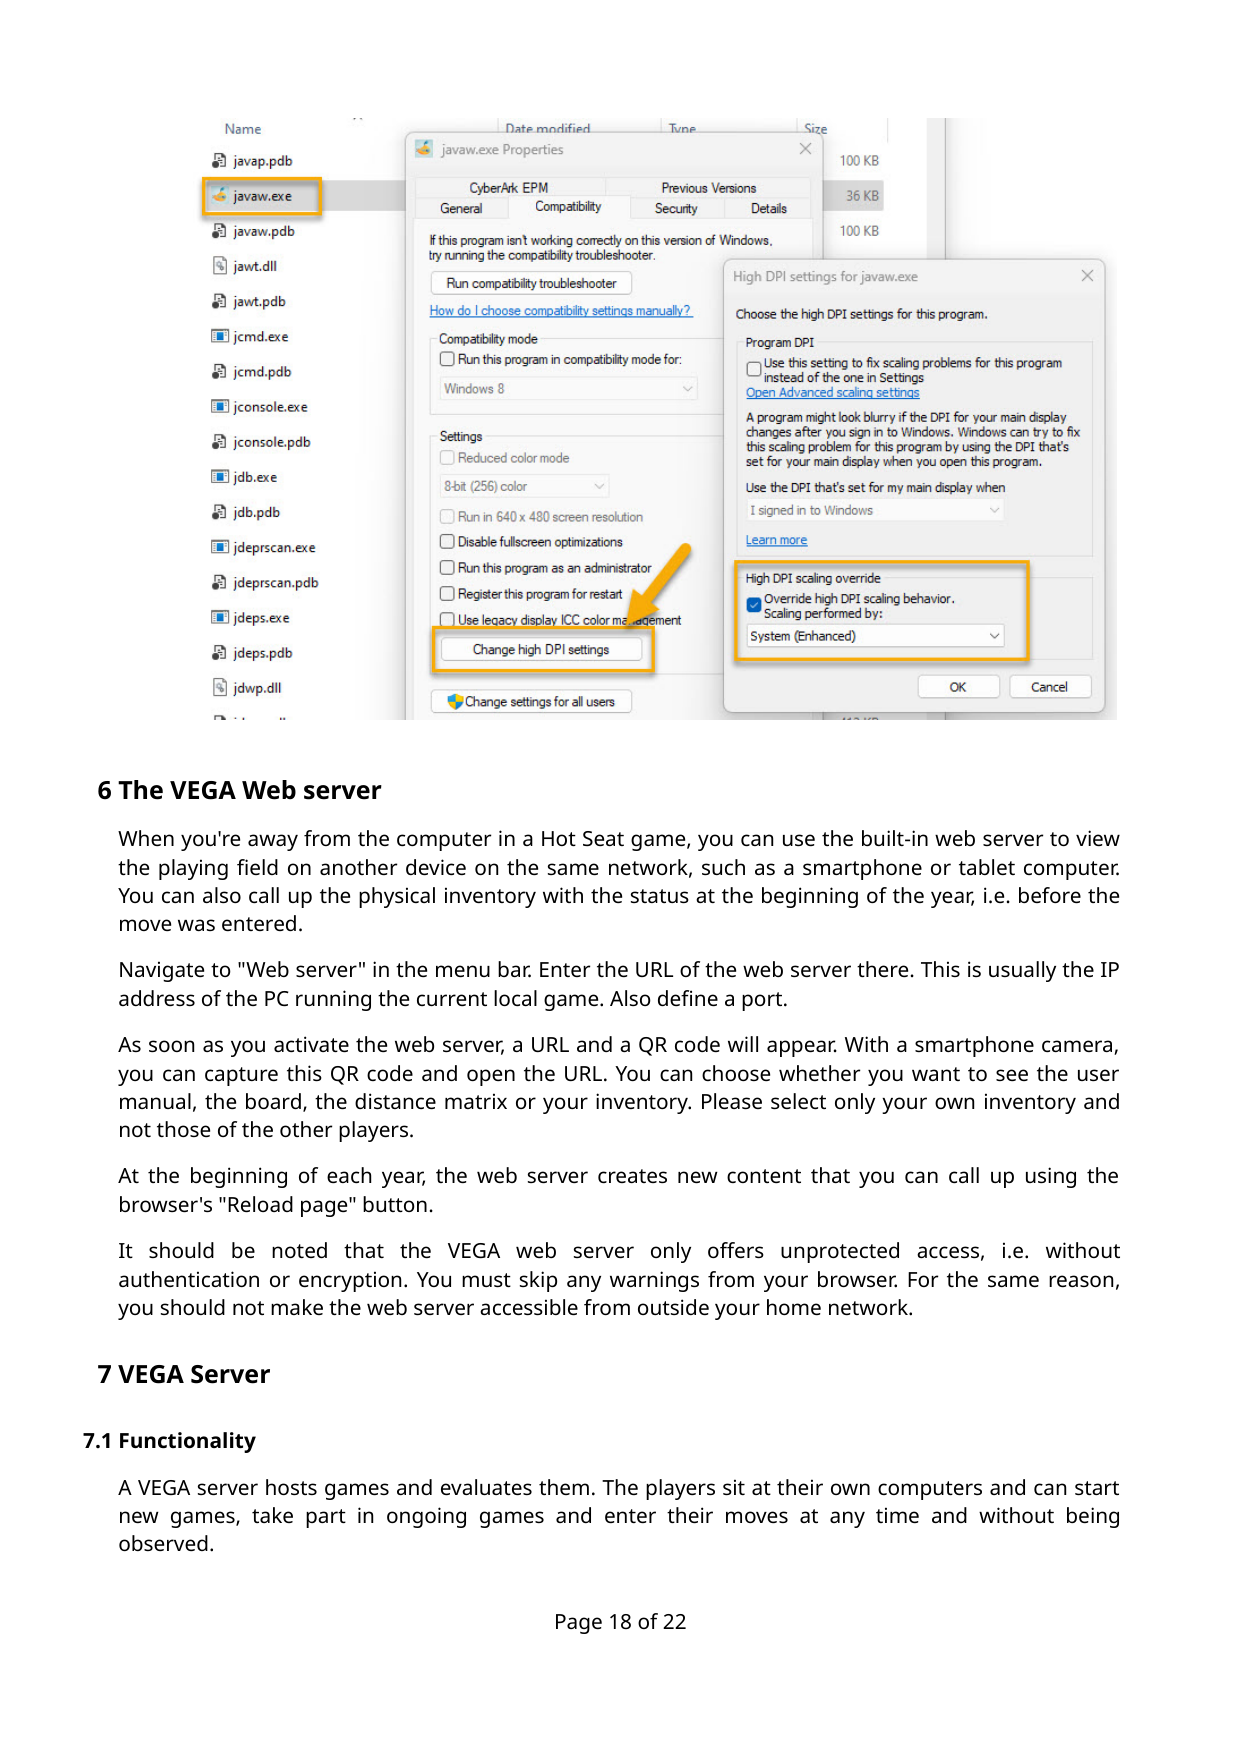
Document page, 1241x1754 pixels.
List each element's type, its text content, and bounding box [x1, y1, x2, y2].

text When you're away from the computer in a Hot Seat game, you can use the built-in web server to view the playing field on another device on the same network, such as a smartphone or tablet computer. You can also call up the physical inventory with the status at the beginning of the year, i.e. before the move was entered. [118, 824, 1122, 938]
text A VEGA server hosts games and evaluates them. The players sit at their own computers and can start new games, take part in ongoing games and enter their moves at any time and without being observed. [118, 1473, 1122, 1558]
text It should be noted that the VEGA web server only offers unprotected access, i.e. without authentication or encryption. You must skip any warnings from your browser. For the same reason, you should not make the web server accessible from outside your home network. [118, 1236, 1122, 1322]
text At the beginning of each year, the web server creates new content that you can call up using the browser's "Reload page" button. [118, 1162, 1122, 1218]
subtitle Functionality [118, 1426, 1122, 1455]
picture [193, 118, 1117, 720]
text As soon as you activate the web server, a URL and a QR code will appear. With a smartphone camera, you can capture this QR code and open the URL. You can choose whether you want to see the user manual, the board, the distance matrix or your inventory. Please select only your own inventory and not those of the other players. [118, 1030, 1122, 1144]
text Navigate to "Web server" in the menu bar. Enter the URL of the web server there. This is usually the IP address of the PC running the current local game. Also define a port. [118, 956, 1122, 1012]
subtitle VEGA Server [118, 1357, 1122, 1391]
subtitle The VEGA Web server [118, 772, 1122, 806]
